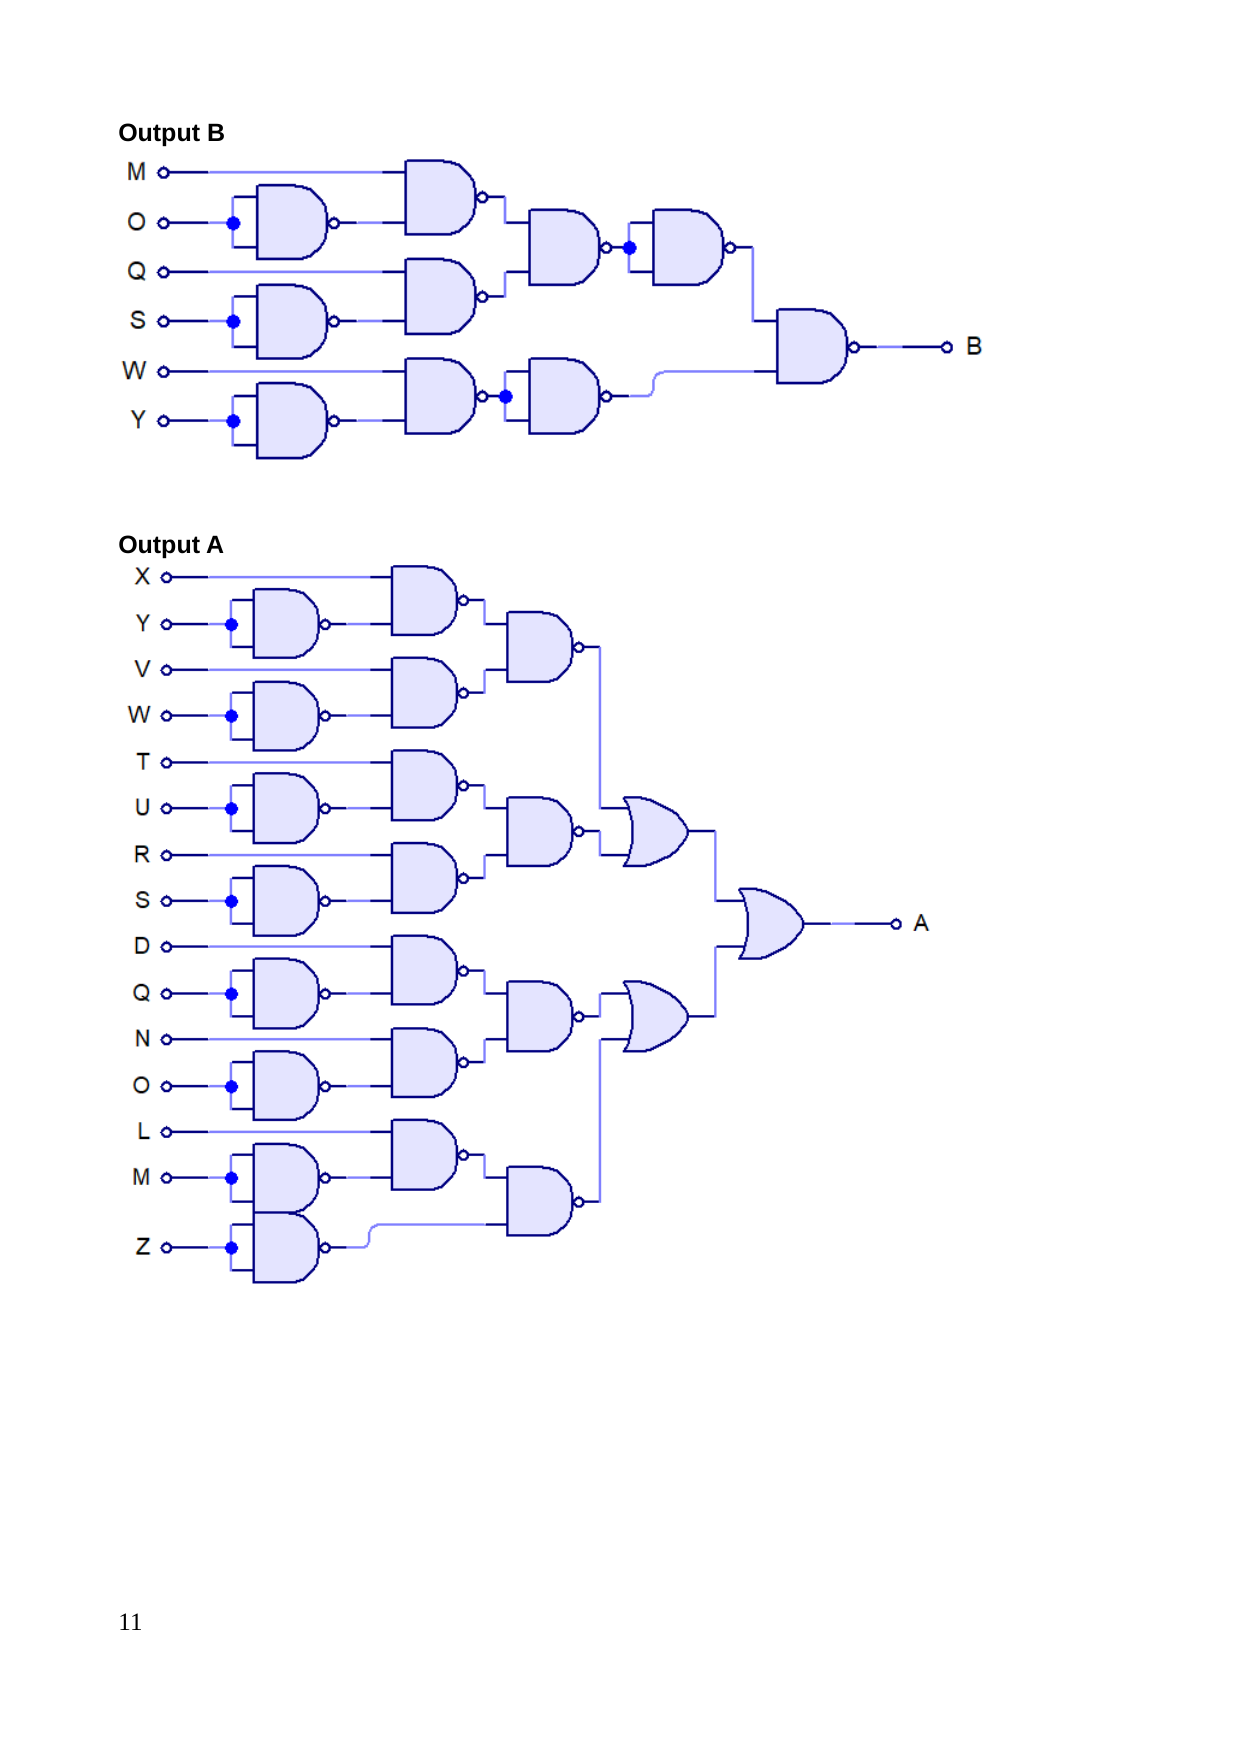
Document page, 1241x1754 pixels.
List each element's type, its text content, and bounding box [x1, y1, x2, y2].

picture [118, 564, 933, 1286]
picture [118, 153, 993, 466]
subtitle Output A [118, 529, 1122, 558]
subtitle Output B [118, 118, 1122, 147]
